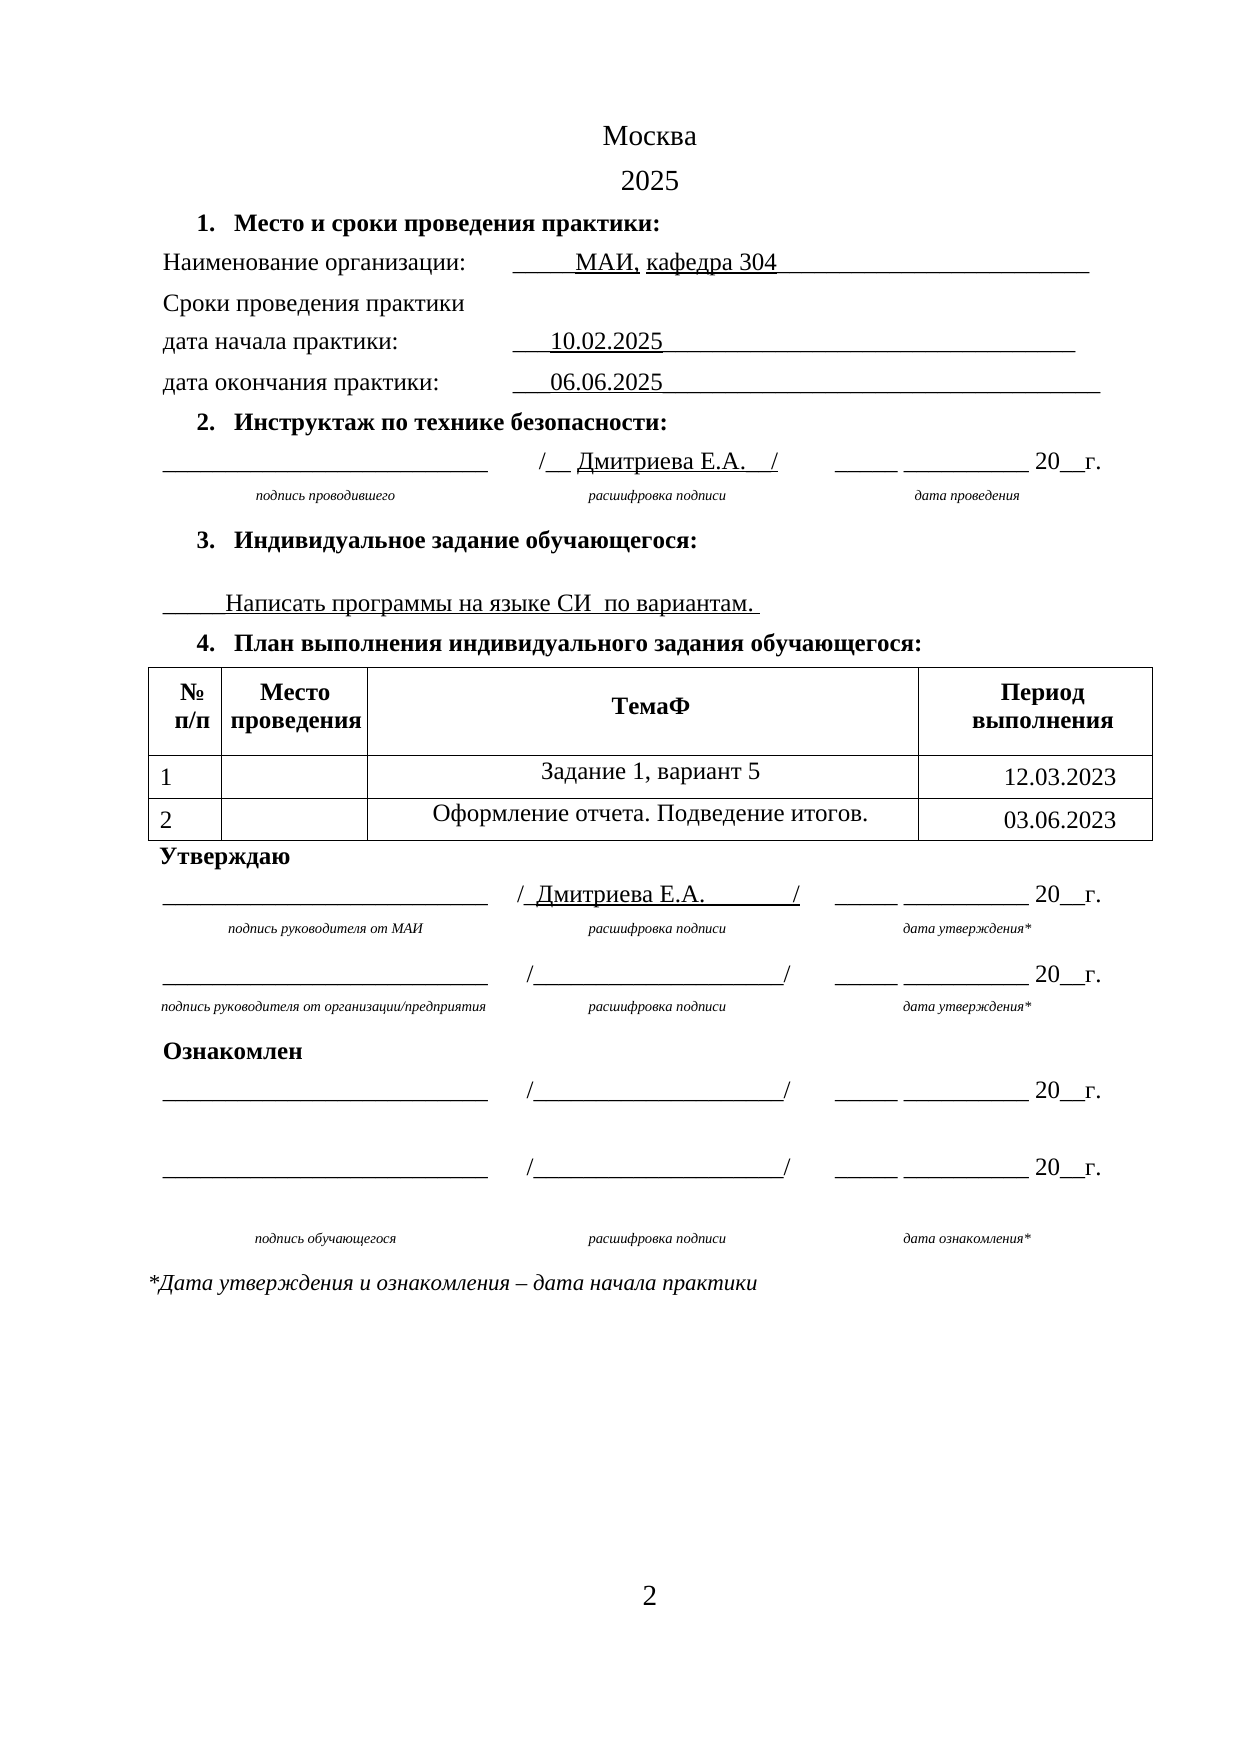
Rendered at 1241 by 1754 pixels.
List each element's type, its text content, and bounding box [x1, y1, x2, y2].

text Москва [148, 118, 1152, 152]
table_header Утверждаю [148, 841, 1121, 879]
table_header Период выполнения [919, 668, 1152, 755]
table_cell _____МАИ, кафедра 304_________________________ [501, 247, 1121, 288]
table_cell дата ознакомления* [811, 1230, 1121, 1269]
table_cell _____Написать программы на языке СИ по вариантам. [148, 588, 1121, 628]
table_cell ___06.06.2025___________________________________ [501, 367, 1121, 407]
table_cell расшифровка подписи [501, 486, 811, 525]
table_cell Задание 1, вариант 5 [368, 756, 918, 797]
table_header Место проведения [222, 668, 367, 755]
table_cell _____ __________ 20__г. [811, 959, 1121, 997]
table_cell [222, 756, 367, 797]
table_cell 2 [149, 799, 221, 840]
table_header № п/п [149, 668, 221, 755]
table_cell дата окончания практики: [148, 367, 501, 407]
table_cell Инструктаж по технике безопасности: [148, 407, 1121, 446]
table_cell дата утверждения* [811, 920, 1121, 959]
table_cell [501, 288, 1121, 326]
table_cell __________________________ [148, 1153, 501, 1230]
table_cell _____ __________ 20__г. [811, 880, 1121, 920]
table_cell /____________________/ [501, 1075, 811, 1152]
table_cell _____ __________ 20__г. [811, 1153, 1121, 1230]
table_cell подпись руководителя от МАИ [148, 920, 501, 959]
table_cell _____ __________ 20__г. [811, 1075, 1121, 1152]
table_cell /_Дмитриева Е.А._______/ [501, 880, 811, 920]
table_cell дата начала практики: [148, 326, 501, 367]
table_cell Индивидуальное задание обучающегося: [148, 525, 1121, 588]
table_cell расшифровка подписи [501, 920, 811, 959]
table_cell Наименование организации: [148, 247, 501, 288]
table_cell /____________________/ [501, 959, 811, 997]
table_cell дата утверждения* [811, 998, 1121, 1036]
table_cell __________________________ [148, 1075, 501, 1152]
table_cell расшифровка подписи [501, 1230, 811, 1269]
table_cell /____________________/ [501, 1153, 811, 1230]
table_cell Оформление отчета. Подведение итогов. [368, 799, 918, 840]
table_cell /__ Дмитриева Е.А.__/ [501, 446, 811, 486]
table_cell расшифровка подписи [501, 998, 811, 1036]
table_cell __________________________ [148, 880, 501, 920]
table_cell _____ __________ 20__г. [811, 446, 1121, 486]
table_cell [149, 756, 221, 797]
table_cell подпись проводившего [148, 486, 501, 525]
table_cell Сроки проведения практики [148, 288, 501, 326]
table_cell План выполнения индивидуального задания обучающегося: [148, 629, 1121, 667]
table_header Место и сроки проведения практики: [148, 209, 1121, 247]
table_cell Ознакомлен [148, 1036, 1121, 1075]
table_cell подпись обучающегося [148, 1230, 501, 1269]
text 2025 [148, 163, 1152, 197]
text *Дата утверждения и ознакомления – дата начала практики [148, 1269, 1152, 1295]
table_cell __________________________ [148, 446, 501, 486]
table_cell __________________________ [148, 959, 501, 997]
table_cell [222, 799, 367, 840]
table_cell 03.06.2023 [919, 799, 1152, 840]
table_cell дата проведения [811, 486, 1121, 525]
table_cell 12.03.2023 [919, 756, 1152, 797]
table_cell ___10.02.2025_________________________________ [501, 326, 1121, 367]
table_cell подпись руководителя от организации/предприятия [148, 998, 501, 1036]
table_header ТемаФ [368, 668, 918, 755]
